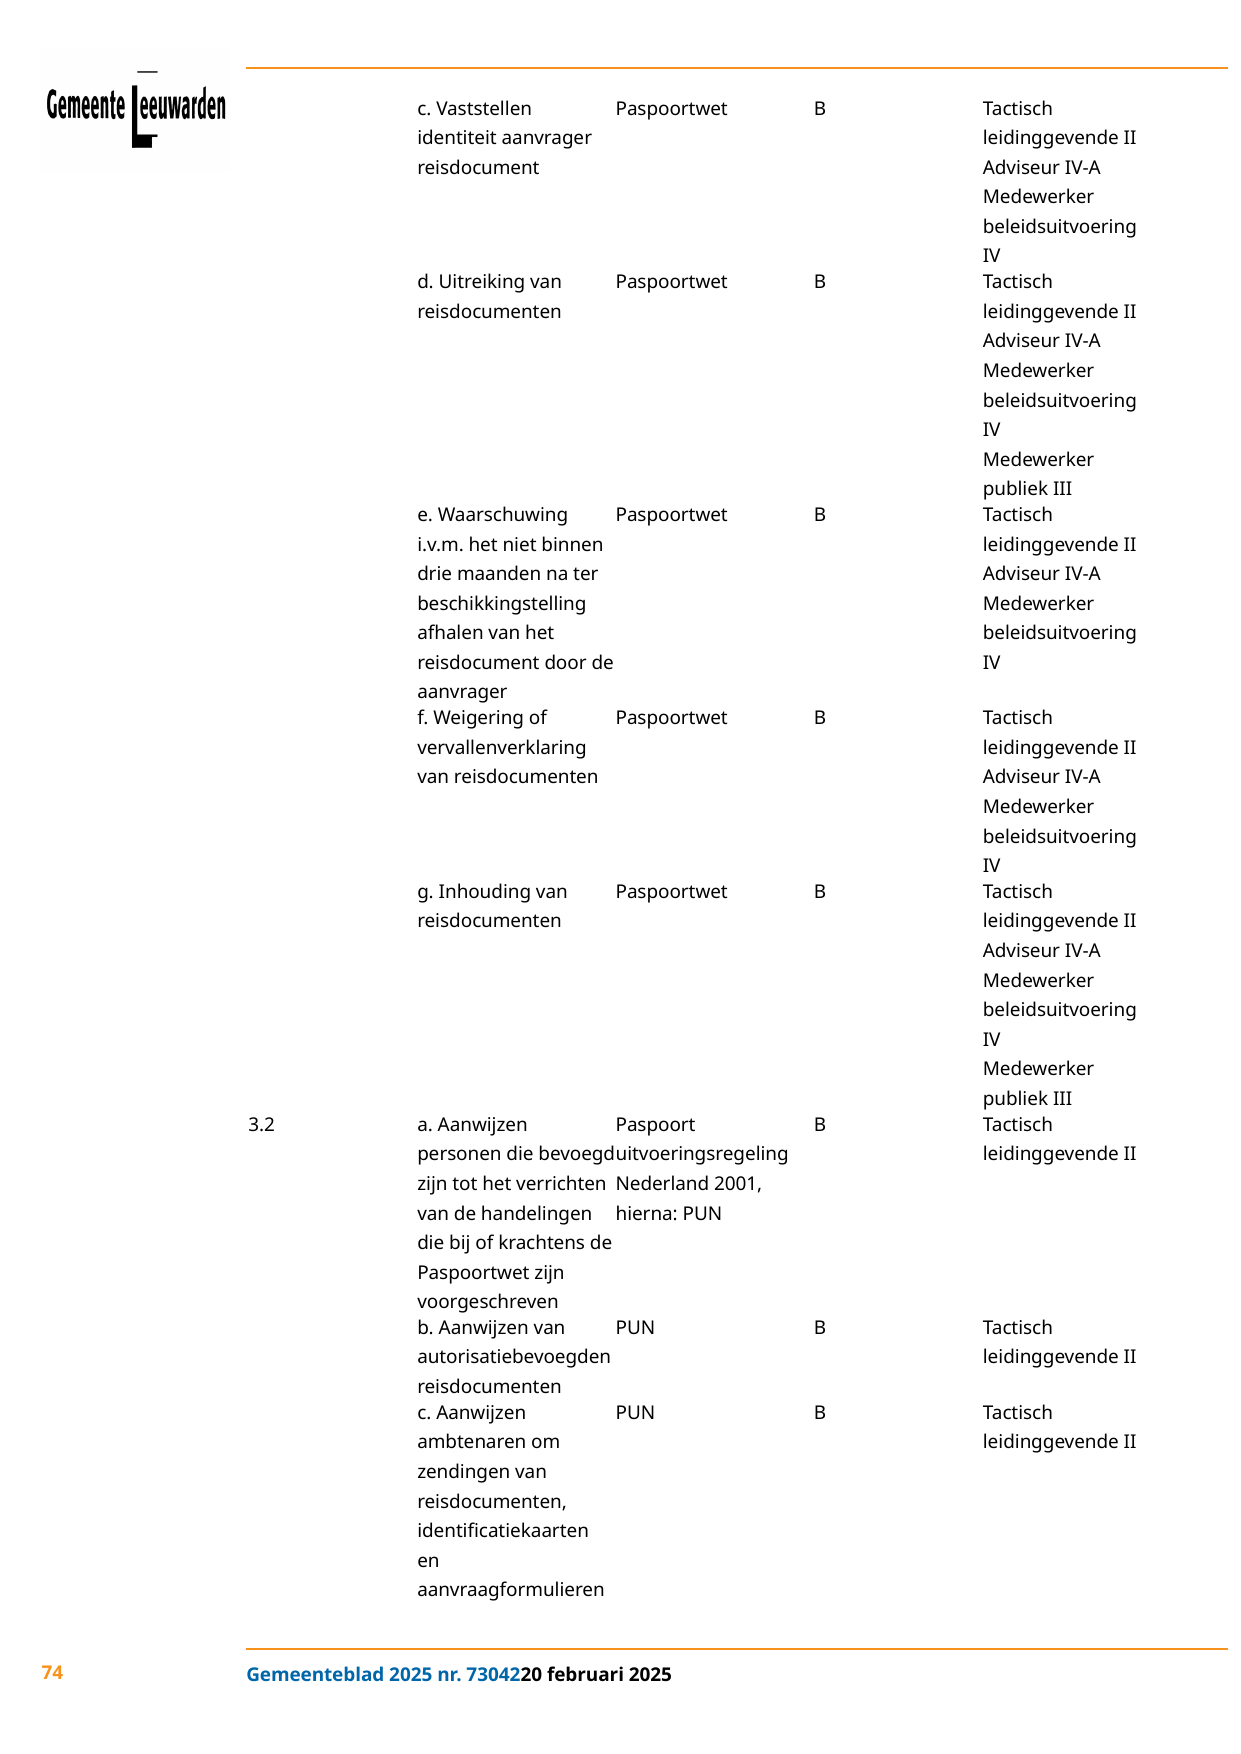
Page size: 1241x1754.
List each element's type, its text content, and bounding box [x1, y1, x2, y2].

table_cell [248, 705, 417, 878]
table_cell Tactisch leidinggevende II Adviseur IV-A Medewerker beleidsuitvoering IV Medewerker publiek III [983, 269, 1152, 501]
table_cell Tactisch leidinggevende II [983, 1314, 1152, 1399]
table_cell c. Vaststellen identiteit aanvrager reisdocument [417, 95, 615, 268]
table_cell B [814, 95, 983, 268]
table_cell B [814, 705, 983, 878]
table_cell Tactisch leidinggevende II Adviseur IV-A Medewerker beleidsuitvoering IV [983, 705, 1152, 878]
table_cell Tactisch leidinggevende II [983, 1111, 1152, 1314]
table_cell Tactisch leidinggevende II Adviseur IV-A Medewerker beleidsuitvoering IV Medewerker publiek III [983, 878, 1152, 1111]
table_cell Paspoortwet [615, 501, 814, 704]
table_cell [248, 878, 417, 1111]
table_cell B [814, 878, 983, 1111]
table_cell Paspoortwet [615, 878, 814, 1111]
table_cell c. Aanwijzen ambtenaren om zendingen van reisdocumenten, identificatiekaarten en aanvraagformulieren [417, 1399, 615, 1602]
table_cell B [814, 501, 983, 704]
table_cell Paspoortwet [615, 95, 814, 268]
table_cell Paspoortwet [615, 269, 814, 501]
table_cell PUN [615, 1314, 814, 1399]
table_cell Paspoortwet [615, 705, 814, 878]
table_cell [248, 269, 417, 501]
table_cell [248, 1399, 417, 1602]
table_cell 3.2 [248, 1111, 417, 1314]
table_cell a. Aanwijzen personen die bevoegd zijn tot het verrichten van de handelingen die bij of krachtens de Paspoortwet zijn voorgeschreven [417, 1111, 615, 1314]
table_cell PUN [615, 1399, 814, 1602]
table_cell B [814, 1399, 983, 1602]
table_cell Tactisch leidinggevende II Adviseur IV-A Medewerker beleidsuitvoering IV [983, 95, 1152, 268]
picture [41, 47, 231, 172]
table_cell B [814, 1111, 983, 1314]
table_cell [248, 95, 417, 268]
table_cell d. Uitreiking van reisdocumenten [417, 269, 615, 501]
table_cell e. Waarschuwing i.v.m. het niet binnen drie maanden na ter beschikkingstelling afhalen van het reisdocument door de aanvrager [417, 501, 615, 704]
table_cell [248, 1314, 417, 1399]
table_cell [248, 501, 417, 704]
table_cell B [814, 1314, 983, 1399]
table_cell Paspoort uitvoeringsregeling Nederland 2001, hierna: PUN [615, 1111, 814, 1314]
table_cell f. Weigering of vervallenverklaring van reisdocumenten [417, 705, 615, 878]
table_cell Tactisch leidinggevende II Adviseur IV-A Medewerker beleidsuitvoering IV [983, 501, 1152, 704]
table_cell B [814, 269, 983, 501]
table_cell Tactisch leidinggevende II [983, 1399, 1152, 1602]
table_cell g. Inhouding van reisdocumenten [417, 878, 615, 1111]
table_cell b. Aanwijzen van autorisatiebevoegden reisdocumenten [417, 1314, 615, 1399]
